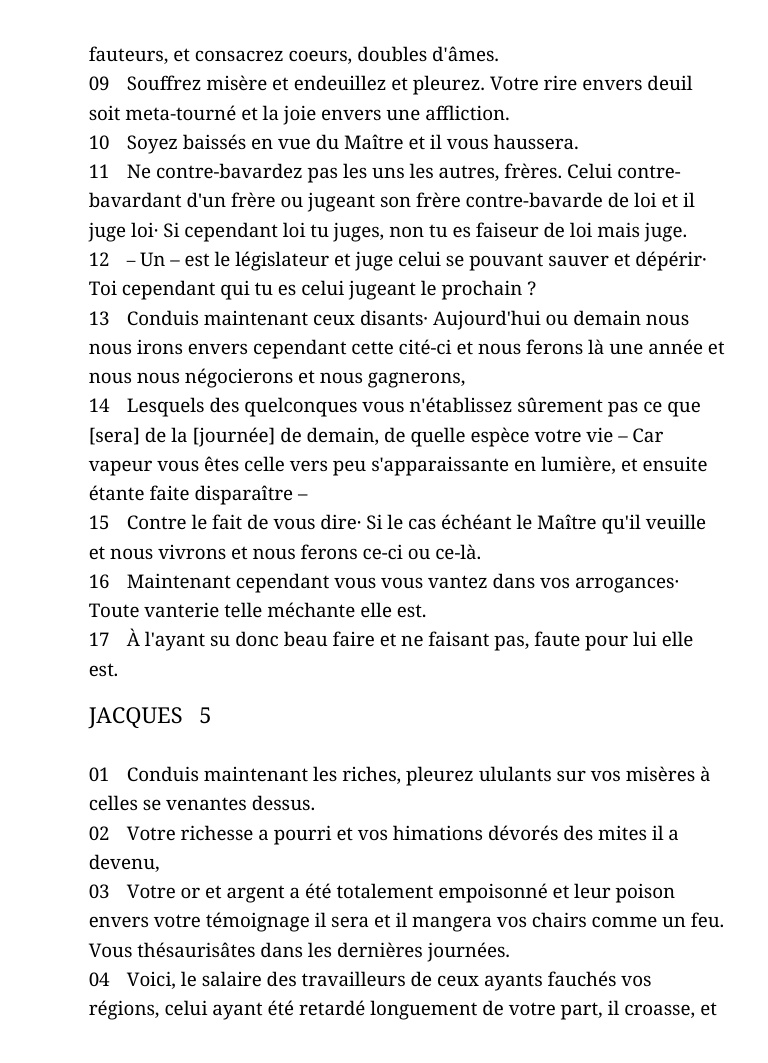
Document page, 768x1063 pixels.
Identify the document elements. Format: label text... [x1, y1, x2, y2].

text JACQUES 5 [88, 700, 726, 730]
text fauteurs, et consacrez coeurs, doubles d'âmes. 09 Souffrez misère et endeuillez et pleurez. Votre rire envers deuil soit meta-tourné et la joie envers une affliction. 10 Soyez baissés en vue du Maître et il vous haussera. 11 Ne contre-bavardez pas les uns les autres, frères. Celui contre-bavardant d'un frère ou jugeant son frère contre-bavarde de loi et il juge loi· Si cependant loi tu juges, non tu es faiseur de loi mais juge. 12 – Un – est le législateur et juge celui se pouvant sauver et dépérir· Toi cependant qui tu es celui jugeant le prochain ? 13 Conduis maintenant ceux disants· Aujourd'hui ou demain nous nous irons envers cependant cette cité-ci et nous ferons là une année et nous nous négocierons et nous gagnerons, 14 Lesquels des quelconques vous n'établissez sûrement pas ce que [sera] de la [journée] de demain, de quelle espèce votre vie – Car vapeur vous êtes celle vers peu s'apparaissante en lumière, et ensuite étante faite disparaître – 15 Contre le fait de vous dire· Si le cas échéant le Maître qu'il veuille et nous vivrons et nous ferons ce-ci ou ce-là. 16 Maintenant cependant vous vous vantez dans vos arrogances· Toute vanterie telle méchante elle est. 17 À l'ayant su donc beau faire et ne faisant pas, faute pour lui elle est. [88, 41, 726, 682]
text 01 Conduis maintenant les riches, pleurez ululants sur vos misères à celles se venantes dessus. 02 Votre richesse a pourri et vos himations dévorés des mites il a devenu, 03 Votre or et argent a été totalement empoisonné et leur poison envers votre témoignage il sera et il mangera vos chairs comme un feu. Vous thésaurisâtes dans les dernières journées. 04 Voici, le salaire des travailleurs de ceux ayants fauchés vos régions, celui ayant été retardé longuement de votre part, il croasse, et [88, 734, 726, 1021]
